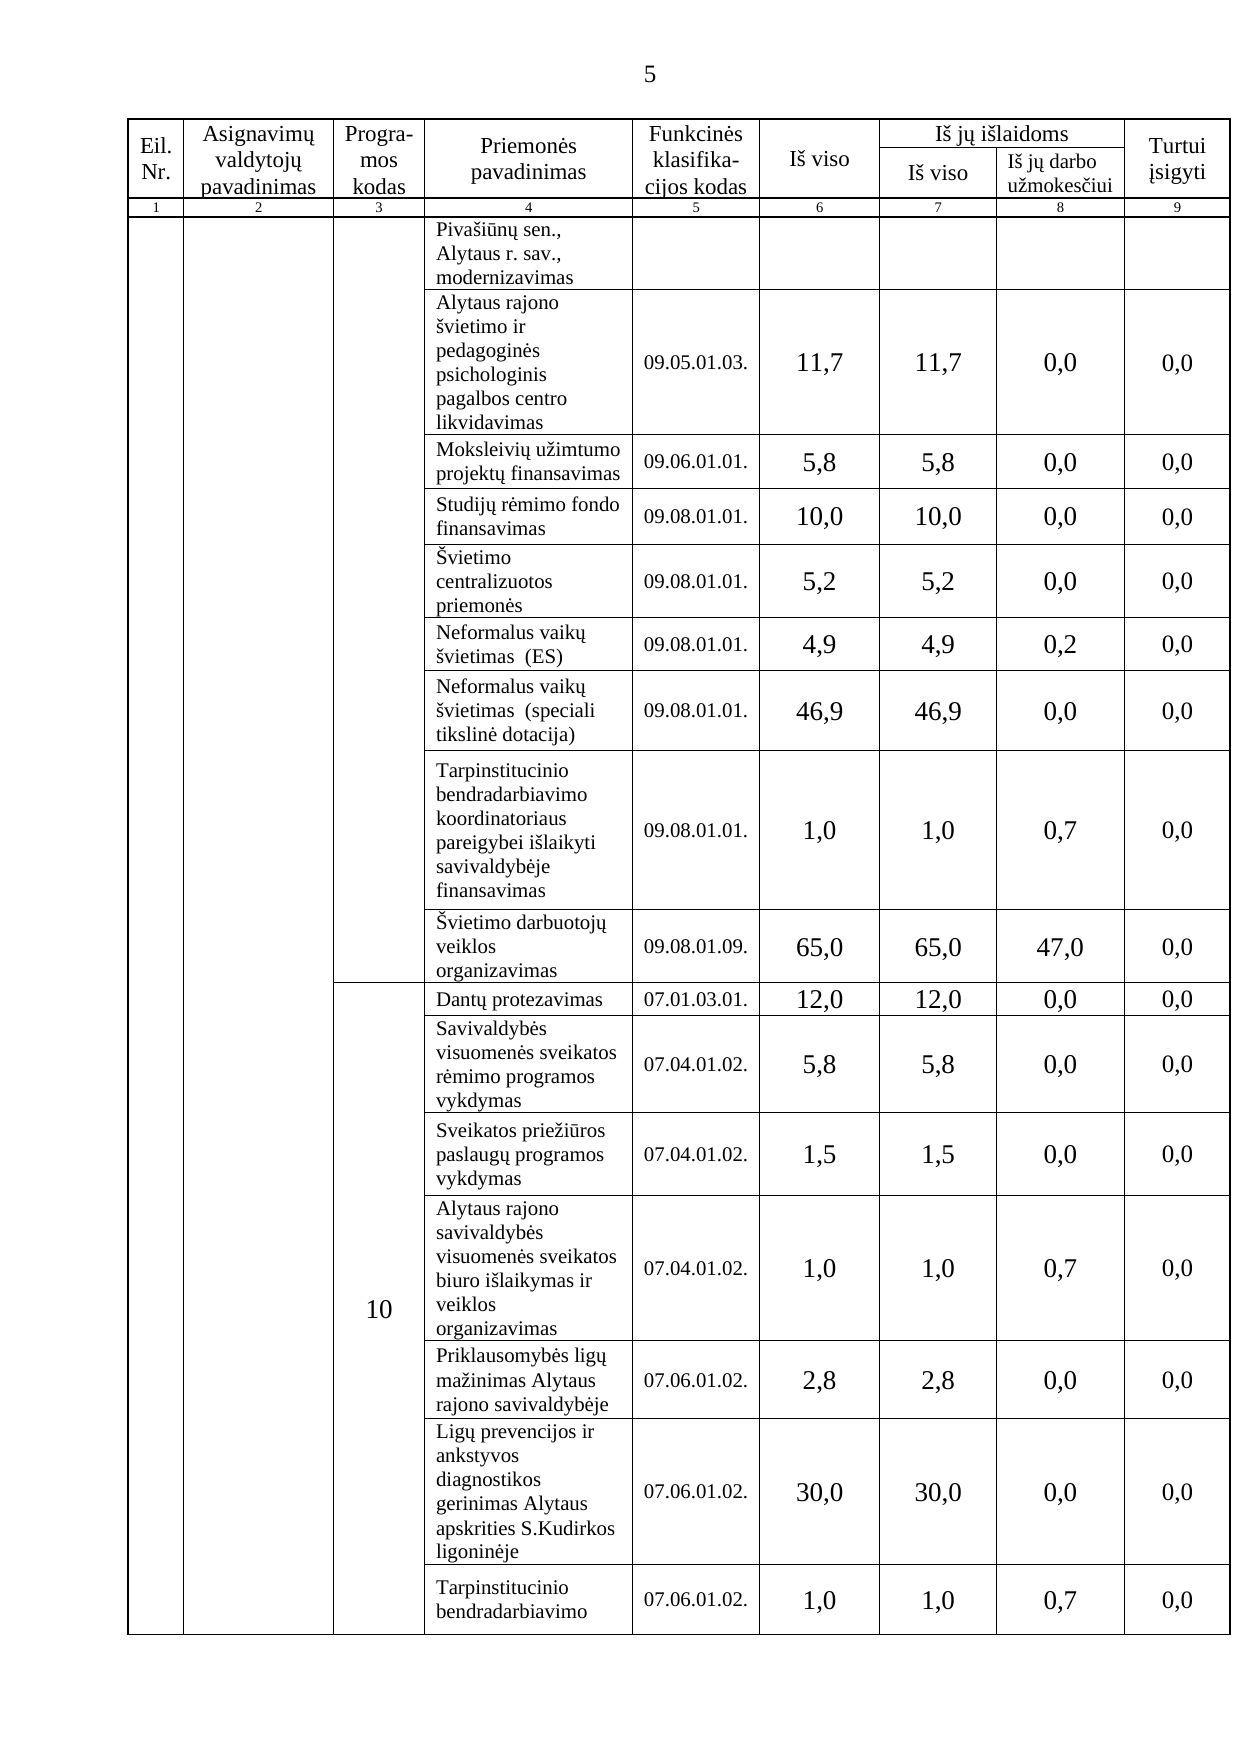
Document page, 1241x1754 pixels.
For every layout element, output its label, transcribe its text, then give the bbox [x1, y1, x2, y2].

table_cell 11,7 [880, 290, 996, 434]
table_cell 09.08.01.01. [633, 545, 759, 617]
table_cell 1,5 [760, 1113, 879, 1194]
table_cell Alytaus rajono savivaldybės visuomenės sveikatos biuro išlaikymas ir veiklos organizavimas [425, 1196, 632, 1340]
table_cell Iš jų darbo užmokesčiui [997, 148, 1124, 197]
table_cell [633, 218, 759, 289]
table_cell 4 [425, 199, 632, 216]
table_cell 7 [880, 199, 996, 216]
table_cell 4,9 [880, 618, 996, 670]
table_cell 0,0 [997, 489, 1124, 544]
table_header Priemonės pavadinimas [425, 120, 632, 197]
table_cell 30,0 [760, 1419, 879, 1563]
table_cell 46,9 [760, 671, 879, 750]
table_cell 5,8 [880, 435, 996, 487]
table_cell 0,0 [1125, 1016, 1229, 1112]
table_cell 09.06.01.01. [633, 435, 759, 487]
table_cell 12,0 [880, 983, 996, 1014]
table_cell 0,7 [997, 751, 1124, 909]
table_cell 10 [334, 983, 424, 1634]
table_cell Alytaus rajono švietimo ir pedagoginės psichologinis pagalbos centro likvidavimas [425, 290, 632, 434]
table_cell 1,0 [880, 751, 996, 909]
table_cell 0,0 [1125, 1341, 1229, 1418]
table_cell 2 [184, 199, 333, 216]
table_cell 0,0 [997, 435, 1124, 487]
table_cell 0,0 [1125, 489, 1229, 544]
table_cell 0,0 [1125, 290, 1229, 434]
table_cell 07.06.01.02. [633, 1341, 759, 1418]
table_cell 1,0 [880, 1565, 996, 1634]
table_cell 0,0 [997, 1016, 1124, 1112]
table_cell 0,0 [997, 545, 1124, 617]
table_cell 0,0 [1125, 618, 1229, 670]
table_cell 65,0 [760, 910, 879, 982]
table_cell Savivaldybės visuomenės sveikatos rėmimo programos vykdymas [425, 1016, 632, 1112]
table_cell 9 [1125, 199, 1229, 216]
table_cell 46,9 [880, 671, 996, 750]
table_header Turtui įsigyti [1125, 120, 1229, 197]
table_header Funkcinės klasifika-cijos kodas [633, 120, 759, 197]
table_cell 47,0 [997, 910, 1124, 982]
table_cell 3 [334, 199, 424, 216]
table_header Iš viso [760, 120, 879, 197]
table_cell [334, 218, 424, 982]
table_cell 11,7 [760, 290, 879, 434]
table_cell 4,9 [760, 618, 879, 670]
table_cell Švietimo darbuotojų veiklos organizavimas [425, 910, 632, 982]
table_cell 09.08.01.01. [633, 751, 759, 909]
table_header Progra-mos kodas [334, 120, 424, 197]
table_cell 5,8 [760, 1016, 879, 1112]
table_cell Dantų protezavimas [425, 983, 632, 1014]
table_cell 0,0 [1125, 1196, 1229, 1340]
table_cell 09.08.01.01. [633, 489, 759, 544]
table_cell Iš viso [880, 148, 996, 197]
table_cell Priklausomybės ligų mažinimas Alytaus rajono savivaldybėje [425, 1341, 632, 1418]
table_cell 07.06.01.02. [633, 1419, 759, 1563]
table_cell 0,0 [997, 983, 1124, 1014]
table_cell 0,0 [997, 1341, 1124, 1418]
table_cell Studijų rėmimo fondo finansavimas [425, 489, 632, 544]
table_cell 07.04.01.02. [633, 1113, 759, 1194]
table_cell 5,2 [880, 545, 996, 617]
table_cell [184, 218, 333, 1634]
table_cell 1,0 [760, 1565, 879, 1634]
table_cell Švietimo centralizuotos priemonės [425, 545, 632, 617]
table_cell 10,0 [880, 489, 996, 544]
table_cell 0,7 [997, 1565, 1124, 1634]
table_cell Neformalus vaikų švietimas (speciali tikslinė dotacija) [425, 671, 632, 750]
table_cell Neformalus vaikų švietimas (ES) [425, 618, 632, 670]
table_cell 09.05.01.03. [633, 290, 759, 434]
table_cell 0,0 [1125, 1565, 1229, 1634]
table_cell 0,0 [997, 671, 1124, 750]
table_cell 5 [633, 199, 759, 216]
table_cell 0,0 [1125, 1419, 1229, 1563]
table_cell 07.04.01.02. [633, 1016, 759, 1112]
table_cell 5,8 [760, 435, 879, 487]
table_cell 1 [129, 199, 183, 216]
table_cell 6 [760, 199, 879, 216]
table_cell 5,2 [760, 545, 879, 617]
table_cell 0,0 [997, 1419, 1124, 1563]
table_cell 0,7 [997, 1196, 1124, 1340]
table_cell 07.04.01.02. [633, 1196, 759, 1340]
table_cell [760, 218, 879, 289]
table_cell [880, 218, 996, 289]
table_cell 0,0 [1125, 1113, 1229, 1194]
table_cell 0,0 [997, 1113, 1124, 1194]
table_cell 07.06.01.02. [633, 1565, 759, 1634]
table_cell 65,0 [880, 910, 996, 982]
table_cell 8 [997, 199, 1124, 216]
table_cell Ligų prevencijos ir ankstyvos diagnostikos gerinimas Alytaus apskrities S.Kudirkos ligoninėje [425, 1419, 632, 1563]
table_cell 09.08.01.09. [633, 910, 759, 982]
table_cell 0,0 [1125, 751, 1229, 909]
table_cell 1,0 [760, 1196, 879, 1340]
table_header Iš jų išlaidoms [880, 120, 1124, 147]
table_cell 0,0 [1125, 910, 1229, 982]
table_cell Moksleivių užimtumo projektų finansavimas [425, 435, 632, 487]
table_header Eil. Nr. [129, 120, 183, 197]
table_cell [1125, 218, 1229, 289]
table_cell [129, 218, 183, 1634]
table_cell 1,5 [880, 1113, 996, 1194]
table_cell 0,0 [1125, 983, 1229, 1014]
table_header Asignavimų valdytojų pavadinimas [184, 120, 333, 197]
table_cell 2,8 [760, 1341, 879, 1418]
table_cell 0,0 [1125, 435, 1229, 487]
table_cell 0,0 [1125, 671, 1229, 750]
table_cell Tarpinstitucinio bendradarbiavimo [425, 1565, 632, 1634]
table_cell 0,0 [1125, 545, 1229, 617]
table_cell 0,0 [997, 290, 1124, 434]
table_cell 1,0 [880, 1196, 996, 1340]
table_cell Tarpinstitucinio bendradarbiavimo koordinatoriaus pareigybei išlaikyti savivaldybėje finansavimas [425, 751, 632, 909]
table_cell 09.08.01.01. [633, 618, 759, 670]
table_cell 2,8 [880, 1341, 996, 1418]
table_cell 1,0 [760, 751, 879, 909]
table_cell 30,0 [880, 1419, 996, 1563]
table_cell 07.01.03.01. [633, 983, 759, 1014]
table_cell 0,2 [997, 618, 1124, 670]
table_cell Sveikatos priežiūros paslaugų programos vykdymas [425, 1113, 632, 1194]
table_cell 10,0 [760, 489, 879, 544]
table_cell 09.08.01.01. [633, 671, 759, 750]
table_cell Pivašiūnų sen., Alytaus r. sav., modernizavimas [425, 218, 632, 289]
table_cell 12,0 [760, 983, 879, 1014]
table_cell [997, 218, 1124, 289]
table_cell 5,8 [880, 1016, 996, 1112]
